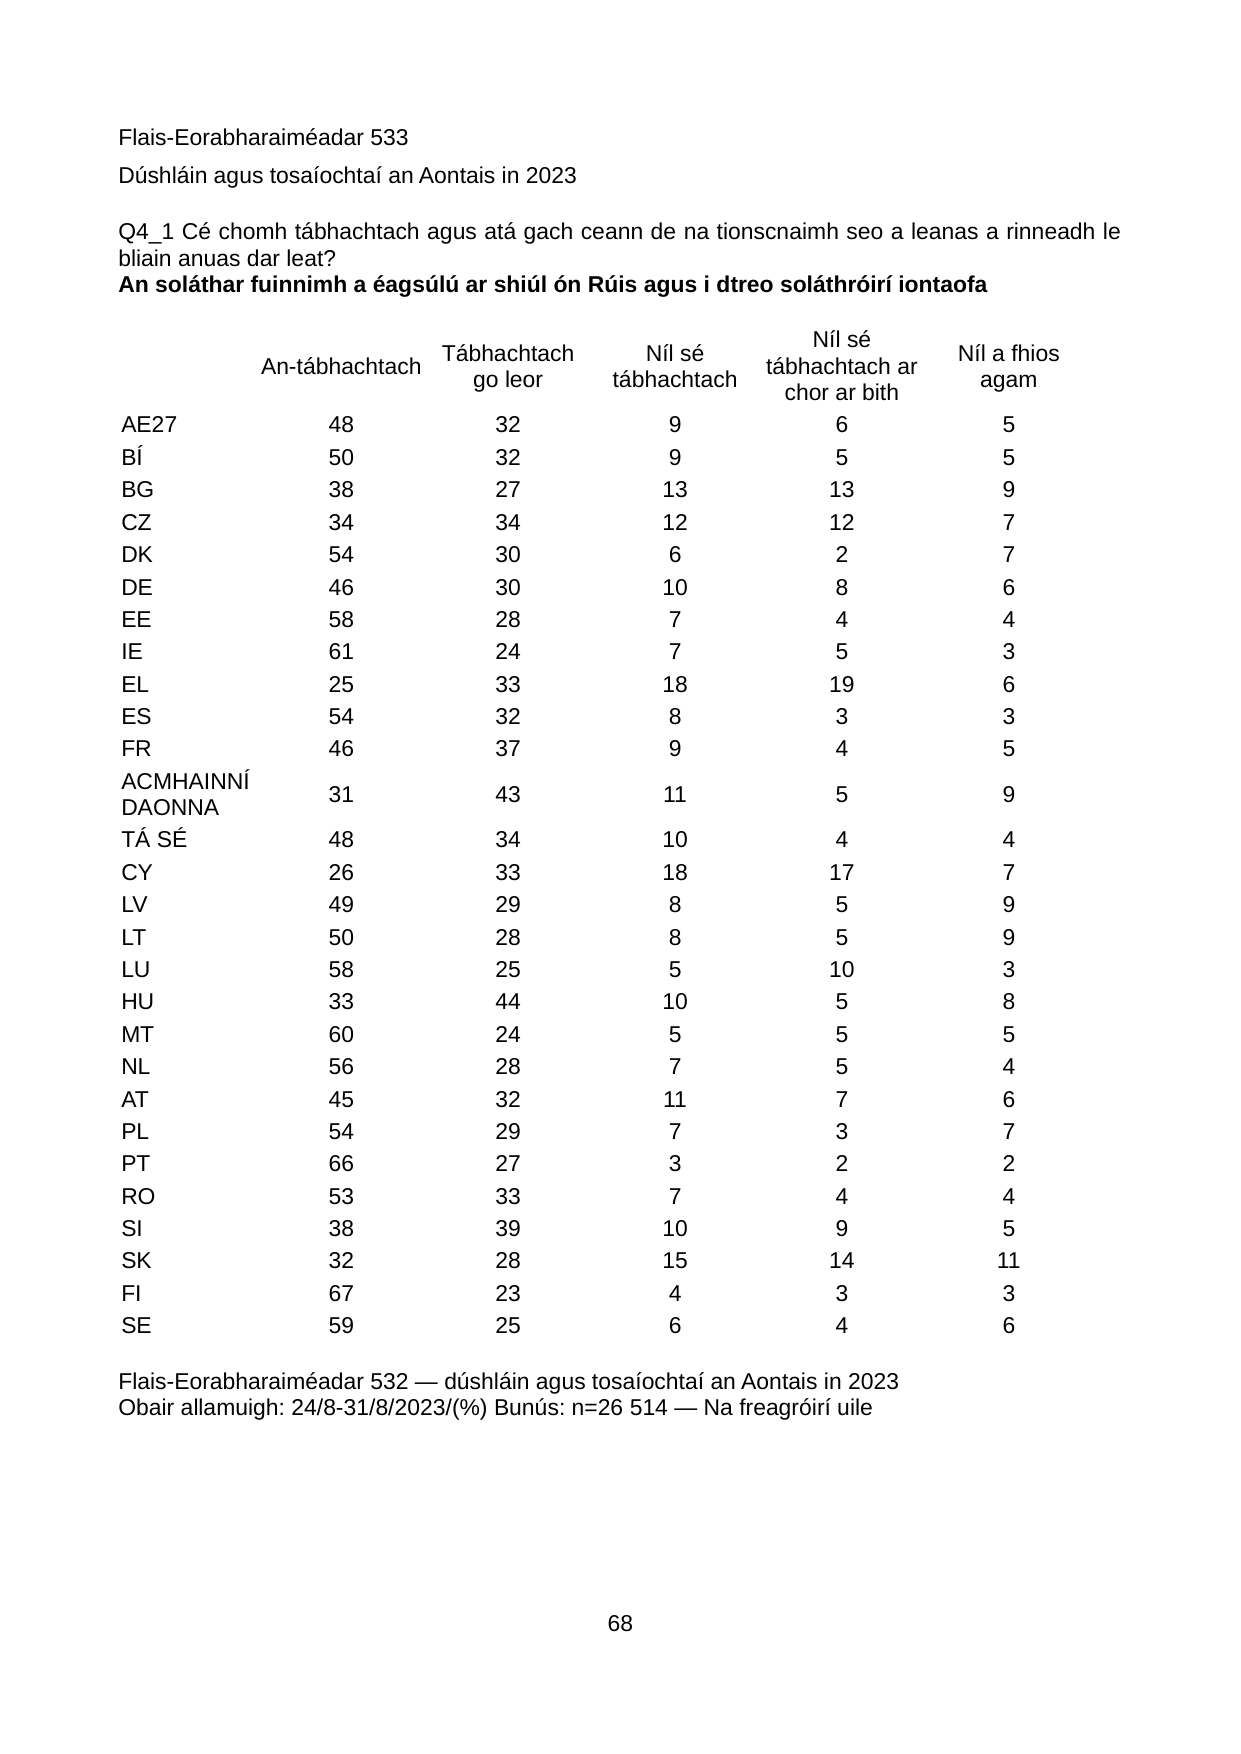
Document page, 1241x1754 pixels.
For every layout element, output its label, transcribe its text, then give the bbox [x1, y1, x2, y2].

table_cell 34 [258, 506, 424, 538]
table_cell SI [118, 1212, 258, 1244]
table_cell 6 [591, 538, 758, 570]
table_cell 24 [425, 635, 591, 668]
table_header Níl sé tábhachtach [591, 324, 758, 408]
table_cell 13 [758, 473, 925, 506]
table_cell 4 [925, 1180, 1092, 1212]
table_cell 4 [758, 733, 925, 765]
table_cell 49 [258, 888, 424, 921]
table_cell 11 [591, 1083, 758, 1115]
table_cell 2 [758, 1147, 925, 1180]
table_cell 5 [925, 1018, 1092, 1050]
table_cell 23 [425, 1277, 591, 1309]
table_cell 43 [425, 765, 591, 823]
table_cell 58 [258, 603, 424, 635]
table_header Níl a fhios agam [925, 324, 1092, 408]
table_cell 46 [258, 733, 424, 765]
table_cell EL [118, 668, 258, 700]
table_cell 7 [591, 603, 758, 635]
table_cell 7 [591, 1050, 758, 1082]
table_cell 5 [758, 985, 925, 1018]
table_cell 54 [258, 538, 424, 570]
table_cell 5 [758, 635, 925, 668]
table_cell 3 [758, 1115, 925, 1147]
table_cell HU [118, 985, 258, 1018]
table_cell 67 [258, 1277, 424, 1309]
table_cell 7 [591, 635, 758, 668]
table_cell 28 [425, 1245, 591, 1277]
table_cell 38 [258, 473, 424, 506]
table_cell 28 [425, 921, 591, 953]
table_cell 50 [258, 441, 424, 473]
table_cell 31 [258, 765, 424, 823]
table_cell LV [118, 888, 258, 921]
table_cell 56 [258, 1050, 424, 1082]
table_cell 7 [591, 1115, 758, 1147]
table_cell 7 [925, 538, 1092, 570]
table_cell SK [118, 1245, 258, 1277]
table_cell 53 [258, 1180, 424, 1212]
table_cell 6 [925, 1309, 1092, 1342]
table_cell 9 [925, 765, 1092, 823]
table_cell 3 [758, 1277, 925, 1309]
text Flais-Eorabharaiméadar 532 — dúshláin agus tosaíochtaí an Aontais in 2023 [118, 1368, 1122, 1394]
table_cell 39 [425, 1212, 591, 1244]
text An soláthar fuinnimh a éagsúlú ar shiúl ón Rúis agus i dtreo soláthróirí iontaofa [118, 271, 1122, 297]
table_cell 7 [758, 1083, 925, 1115]
table_cell 4 [758, 1180, 925, 1212]
table_cell 4 [925, 823, 1092, 856]
table_cell CZ [118, 506, 258, 538]
table_cell 25 [258, 668, 424, 700]
table_cell 6 [925, 668, 1092, 700]
table_cell ACMHAINNÍ DAONNA [118, 765, 258, 823]
table_cell NL [118, 1050, 258, 1082]
table_cell 13 [591, 473, 758, 506]
table_cell 2 [758, 538, 925, 570]
table_cell 7 [925, 506, 1092, 538]
table_cell 26 [258, 856, 424, 888]
table_cell 5 [925, 409, 1092, 441]
table_cell 5 [925, 441, 1092, 473]
table_cell 4 [758, 823, 925, 856]
table_cell 33 [425, 1180, 591, 1212]
table_cell 4 [591, 1277, 758, 1309]
table_cell 10 [758, 953, 925, 985]
table_cell 33 [258, 985, 424, 1018]
table_cell 15 [591, 1245, 758, 1277]
table_cell 3 [925, 1277, 1092, 1309]
table_cell 33 [425, 856, 591, 888]
table_cell 12 [758, 506, 925, 538]
table_header Níl sé tábhachtach ar chor ar bith [758, 324, 925, 408]
table_cell 7 [925, 856, 1092, 888]
table_header [118, 324, 258, 408]
table_cell 30 [425, 538, 591, 570]
table_cell 29 [425, 1115, 591, 1147]
table_cell 5 [591, 1018, 758, 1050]
table_cell 60 [258, 1018, 424, 1050]
table_cell 6 [758, 409, 925, 441]
table_cell 9 [591, 409, 758, 441]
table_cell 5 [925, 733, 1092, 765]
table_cell 59 [258, 1309, 424, 1342]
table_cell 28 [425, 603, 591, 635]
table_cell 5 [758, 921, 925, 953]
text Obair allamuigh: 24/8-31/8/2023/(%) Bunús: n=26 514 — Na freagróirí uile [118, 1394, 1122, 1421]
table_cell 50 [258, 921, 424, 953]
table_cell 48 [258, 823, 424, 856]
table_cell 48 [258, 409, 424, 441]
table_cell 3 [925, 700, 1092, 732]
table_cell 6 [925, 570, 1092, 603]
table_cell PL [118, 1115, 258, 1147]
table_cell EE [118, 603, 258, 635]
table_cell 32 [425, 441, 591, 473]
table_cell 4 [925, 1050, 1092, 1082]
table_cell 29 [425, 888, 591, 921]
table_cell 38 [258, 1212, 424, 1244]
table_cell IE [118, 635, 258, 668]
table_cell BG [118, 473, 258, 506]
text Q4_1 Cé chomh tábhachtach agus atá gach ceann de na tionscnaimh seo a leanas a rinneadh le bliain anuas dar leat? [118, 218, 1122, 271]
table_cell 58 [258, 953, 424, 985]
table_cell 33 [425, 668, 591, 700]
table_cell LU [118, 953, 258, 985]
table_cell 18 [591, 856, 758, 888]
table_cell 9 [925, 473, 1092, 506]
table_cell FR [118, 733, 258, 765]
table_cell 7 [925, 1115, 1092, 1147]
table_cell 3 [591, 1147, 758, 1180]
table_cell 11 [591, 765, 758, 823]
table_cell 2 [925, 1147, 1092, 1180]
table_cell 32 [258, 1245, 424, 1277]
table_cell RO [118, 1180, 258, 1212]
table_cell 8 [758, 570, 925, 603]
table_cell 5 [591, 953, 758, 985]
table_cell 18 [591, 668, 758, 700]
table_cell 5 [925, 1212, 1092, 1244]
table_cell 54 [258, 1115, 424, 1147]
table_cell AE27 [118, 409, 258, 441]
table_cell 5 [758, 441, 925, 473]
table_cell 37 [425, 733, 591, 765]
table_cell 8 [591, 700, 758, 732]
table_cell 61 [258, 635, 424, 668]
table_cell TÁ SÉ [118, 823, 258, 856]
table_cell 34 [425, 823, 591, 856]
table_cell 5 [758, 765, 925, 823]
table_cell 9 [591, 733, 758, 765]
table_cell 32 [425, 700, 591, 732]
table_cell 5 [758, 888, 925, 921]
table_cell 11 [925, 1245, 1092, 1277]
table_cell 54 [258, 700, 424, 732]
table_cell 10 [591, 985, 758, 1018]
table_cell 14 [758, 1245, 925, 1277]
table_cell 12 [591, 506, 758, 538]
table_cell PT [118, 1147, 258, 1180]
table_cell MT [118, 1018, 258, 1050]
table_cell 5 [758, 1050, 925, 1082]
table_cell 4 [758, 1309, 925, 1342]
table_cell FI [118, 1277, 258, 1309]
table_cell 10 [591, 823, 758, 856]
table_cell 17 [758, 856, 925, 888]
table_cell DK [118, 538, 258, 570]
table_cell 4 [925, 603, 1092, 635]
table_cell 28 [425, 1050, 591, 1082]
table_cell 32 [425, 409, 591, 441]
table_cell 6 [925, 1083, 1092, 1115]
table_cell 25 [425, 1309, 591, 1342]
table_cell 10 [591, 570, 758, 603]
table_cell 66 [258, 1147, 424, 1180]
table_cell 9 [758, 1212, 925, 1244]
table_cell 9 [591, 441, 758, 473]
table_cell CY [118, 856, 258, 888]
table_cell 46 [258, 570, 424, 603]
table_cell 19 [758, 668, 925, 700]
table_cell 10 [591, 1212, 758, 1244]
table_cell 30 [425, 570, 591, 603]
table_cell 34 [425, 506, 591, 538]
table_cell 8 [591, 888, 758, 921]
table_cell 3 [925, 635, 1092, 668]
table_cell BÍ [118, 441, 258, 473]
table_cell 6 [591, 1309, 758, 1342]
table_cell DE [118, 570, 258, 603]
table_cell 9 [925, 888, 1092, 921]
table_cell SE [118, 1309, 258, 1342]
table_cell 9 [925, 921, 1092, 953]
table_cell 7 [591, 1180, 758, 1212]
table_cell 25 [425, 953, 591, 985]
table_cell 44 [425, 985, 591, 1018]
table_cell 8 [925, 985, 1092, 1018]
table_cell ES [118, 700, 258, 732]
table_cell 8 [591, 921, 758, 953]
table_cell 45 [258, 1083, 424, 1115]
table_cell 5 [758, 1018, 925, 1050]
table_header Tábhachtach go leor [425, 324, 591, 408]
table_cell 32 [425, 1083, 591, 1115]
table_cell AT [118, 1083, 258, 1115]
table_header An-tábhachtach [258, 324, 424, 408]
table_cell 27 [425, 1147, 591, 1180]
table_cell 27 [425, 473, 591, 506]
table_cell 4 [758, 603, 925, 635]
table_cell 3 [925, 953, 1092, 985]
table_cell 3 [758, 700, 925, 732]
table_cell 24 [425, 1018, 591, 1050]
table_cell LT [118, 921, 258, 953]
